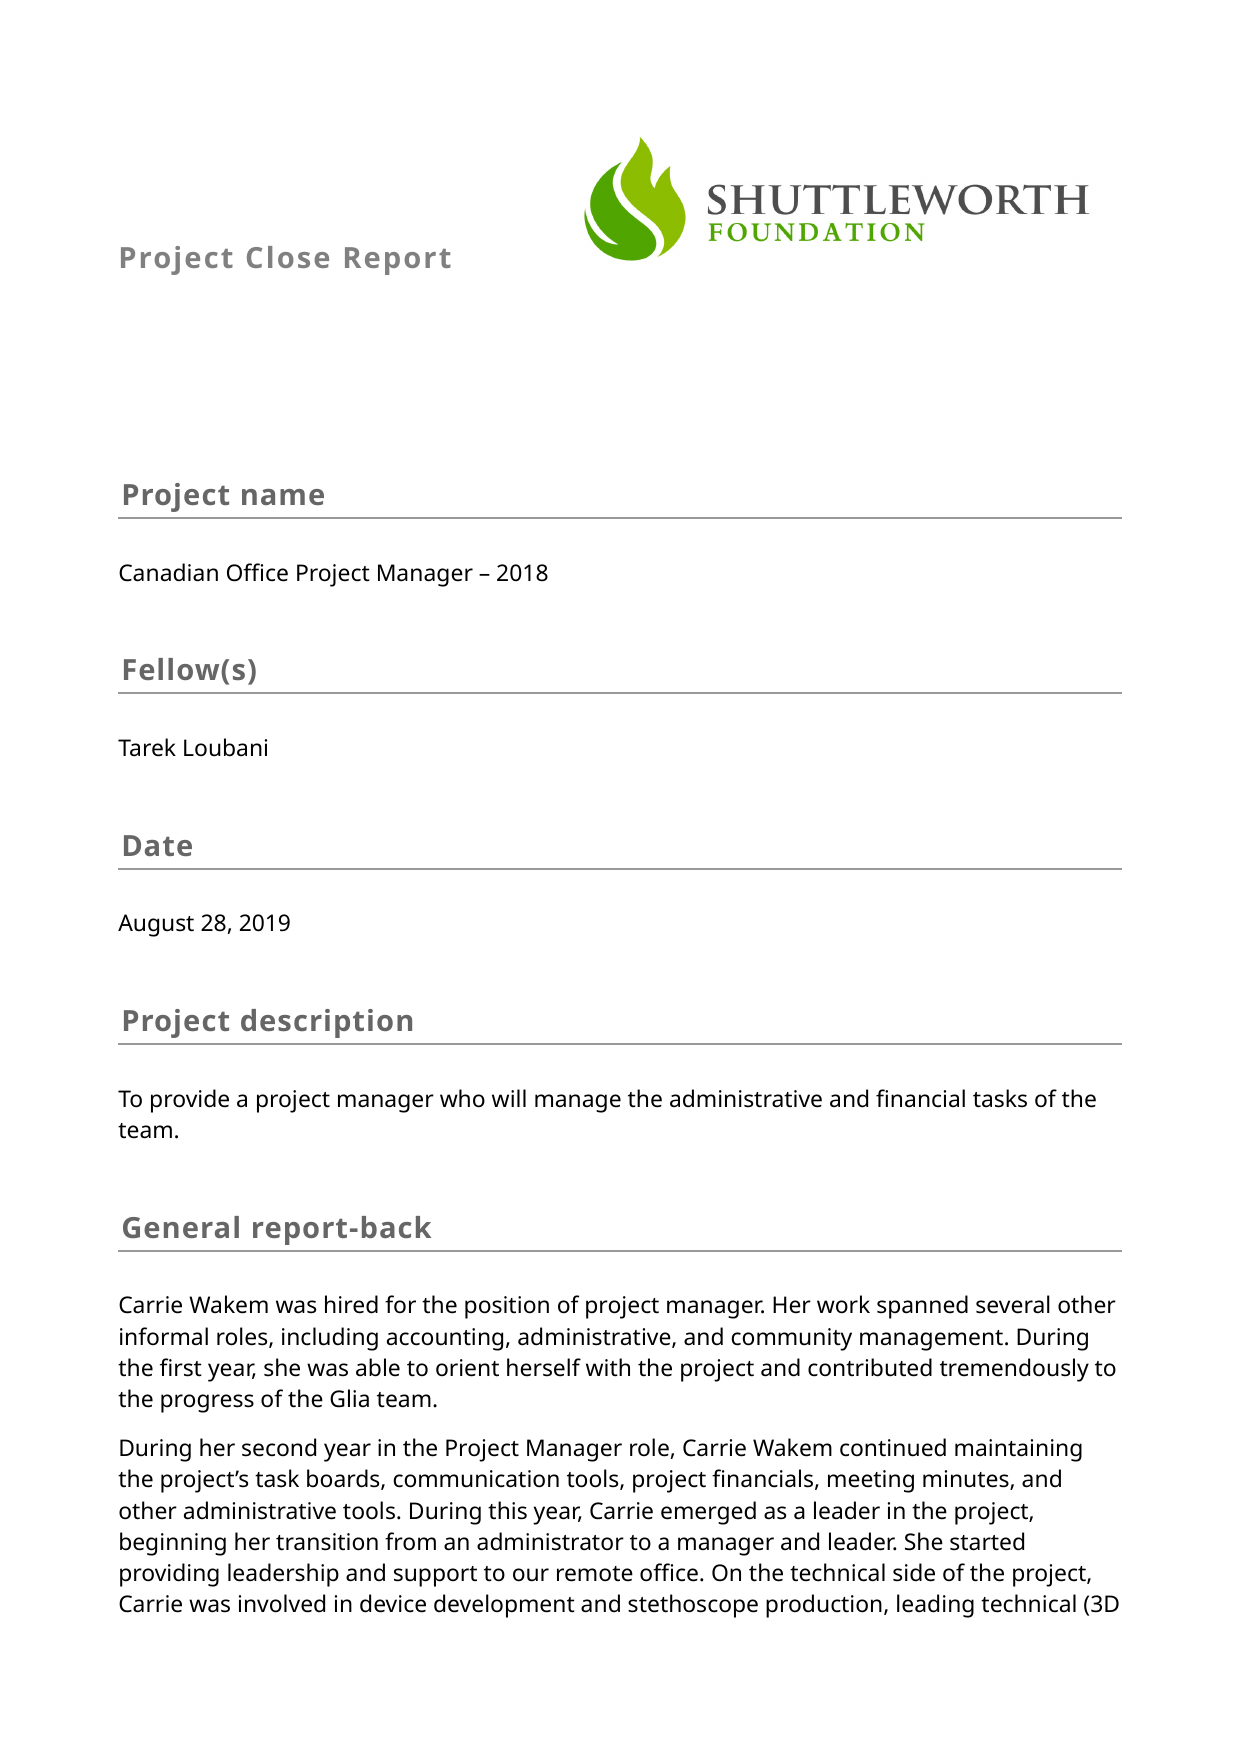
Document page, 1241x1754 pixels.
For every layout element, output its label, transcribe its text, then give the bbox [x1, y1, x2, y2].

text Carrie Wakem was hired for the position of project manager. Her work spanned several other informal roles, including accounting, administrative, and community management. During the first year, she was able to orient herself with the project and contributed tremendously to the progress of the Glia team. [118, 1289, 1122, 1414]
subtitle Date [118, 822, 1122, 868]
text To provide a project manager who will manage the administrative and financial tasks of the team. [118, 1083, 1122, 1145]
picture [553, 65, 1121, 306]
text Canadian Office Project Manager – 2018 [118, 556, 1122, 588]
subtitle Fellow(s) [118, 647, 1122, 692]
text During her second year in the Project Manager role, Carrie Wakem continued maintaining the project’s task boards, communication tools, project financials, meeting minutes, and other administrative tools. During this year, Carrie emerged as a leader in the project, beginning her transition from an administrator to a manager and leader. She started providing leadership and support to our remote office. On the technical side of the project, Carrie was involved in device development and stethoscope production, leading technical (3D [118, 1432, 1122, 1619]
text August 28, 2019 [118, 907, 1122, 938]
subtitle General report-back [118, 1204, 1122, 1250]
subtitle Project name [118, 471, 1122, 517]
subtitle Project description [118, 998, 1122, 1043]
text Tarek Loubani [118, 732, 1122, 763]
